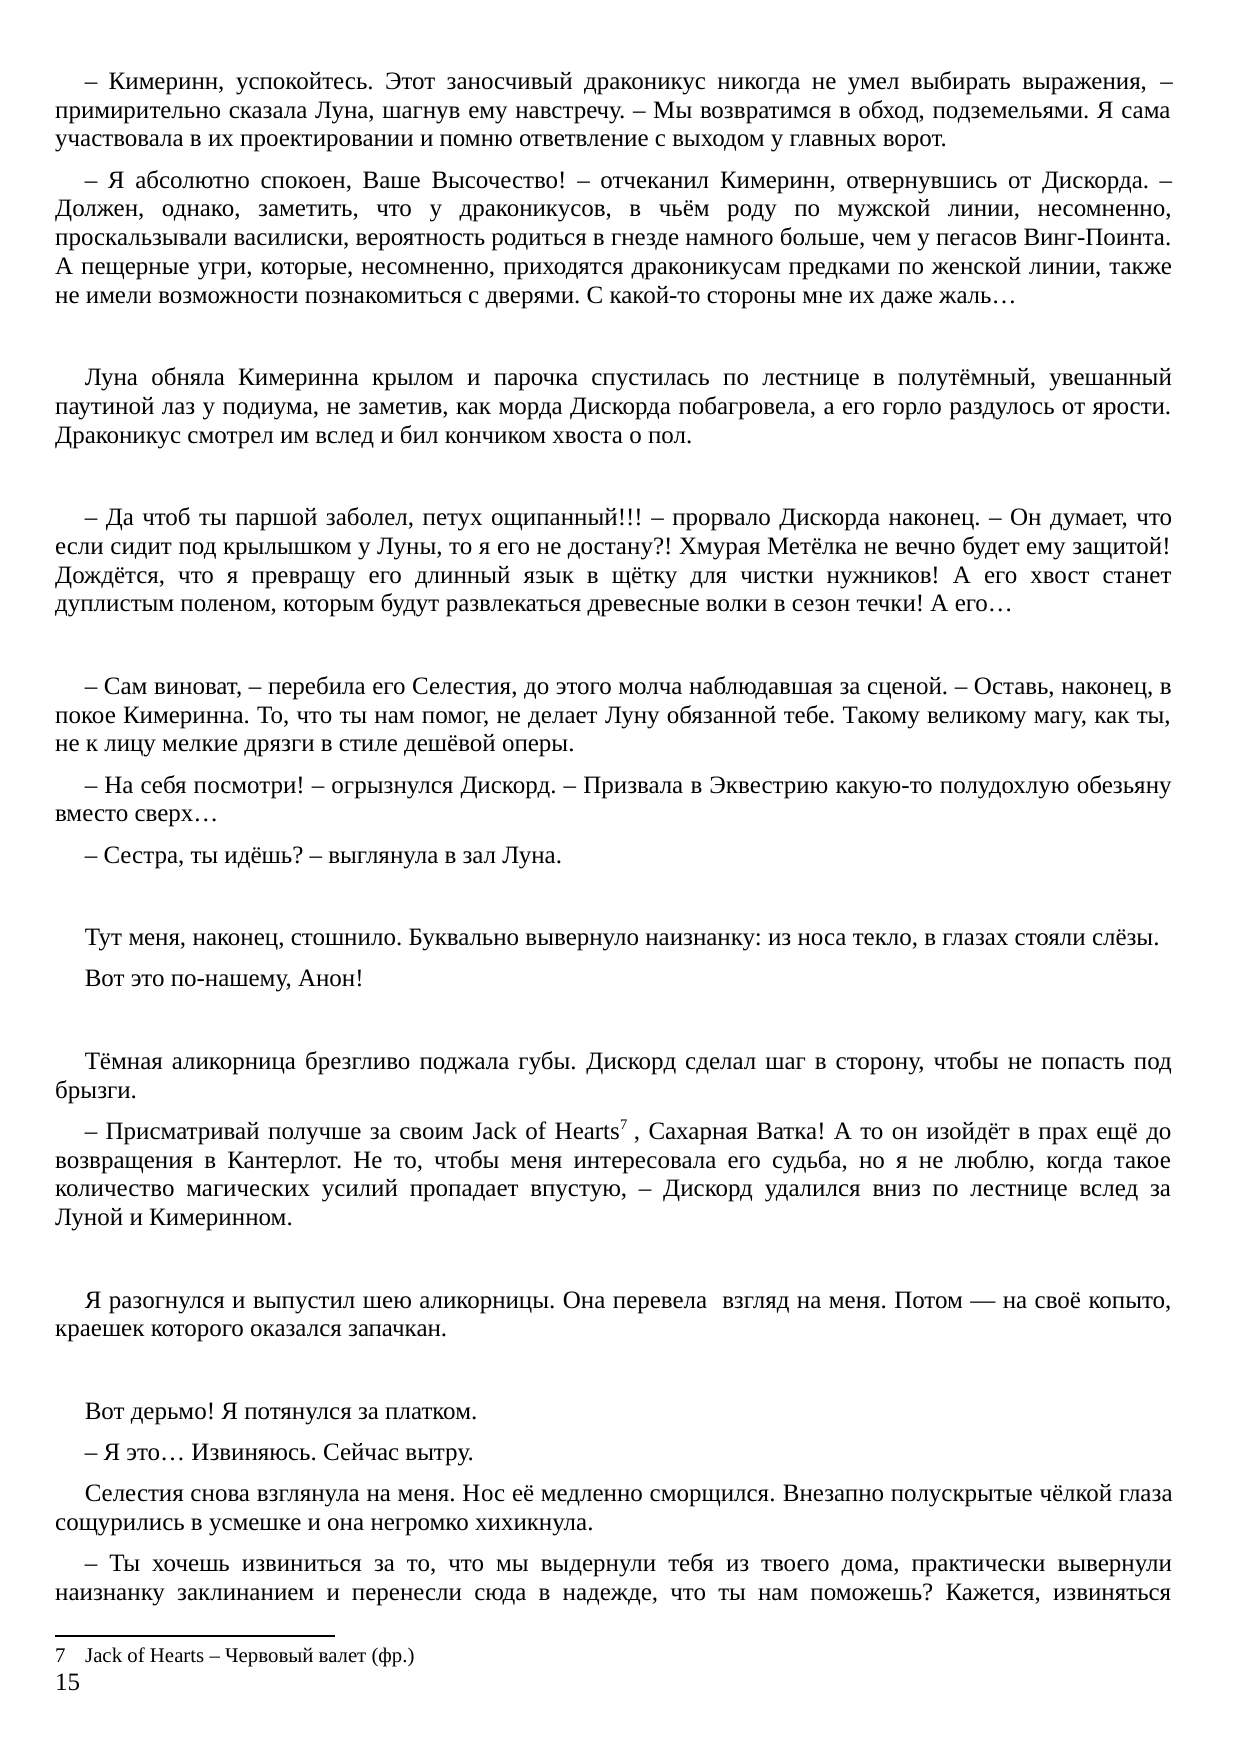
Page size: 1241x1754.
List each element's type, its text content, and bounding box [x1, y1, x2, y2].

text Вот дерьмо! Я потянулся за платком. [55, 1396, 1173, 1425]
text – Сам виноват, – перебила его Селестия, до этого молча наблюдавшая за сценой. – Оставь, наконец, в покое Кимеринна. То, что ты нам помог, не делает Луну обязанной тебе. Такому великому магу, как ты, не к лицу мелкие дрязги в стиле дешёвой оперы. [55, 671, 1173, 757]
text Луна обняла Кимеринна крылом и парочка спустилась по лестнице в полутёмный, увешанный паутиной лаз у подиума, не заметив, как морда Дискорда побагровела, а его горло раздулось от ярости. Драконикус смотрел им вслед и бил кончиком хвоста о пол. [55, 362, 1173, 448]
text Jack of Hearts – Червовый валет (фр.) [55, 1642, 1173, 1667]
text – На себя посмотри! – огрызнулся Дискорд. – Призвала в Эквестрию какую-то полудохлую обезьяну вместо сверх… [55, 770, 1173, 827]
text – Кимеринн, успокойтесь. Этот заносчивый драконикус никогда не умел выбирать выражения, – примирительно сказала Луна, шагнув ему навстречу. – Мы возвратимся в обход, подземельями. Я сама участвовала в их проектировании и помню ответвление с выходом у главных ворот. [55, 66, 1173, 152]
text Тут меня, наконец, стошнило. Буквально вывернуло наизнанку: из носа текло, в глазах стояли слёзы. [55, 922, 1173, 951]
text – Я абсолютно спокоен, Ваше Высочество! – отчеканил Кимеринн, отвернувшись от Дискорда. – Должен, однако, заметить, что у драконикусов, в чьём роду по мужской линии, несомненно, проскальзывали василиски, вероятность родиться в гнезде намного больше, чем у пегасов Винг-Поинта. А пещерные угри, которые, несомненно, приходятся драконикусам предками по женской линии, также не имели возможности познакомиться с дверями. С какой-то стороны мне их даже жаль… [55, 165, 1173, 308]
text – Я это… Извиняюсь. Сейчас вытру. [55, 1437, 1173, 1466]
text – Ты хочешь извиниться за то, что мы выдернули тебя из твоего дома, практически вывернули наизнанку заклинанием и перенесли сюда в надежде, что ты нам поможешь? Кажется, извиняться [55, 1548, 1173, 1606]
text Я разогнулся и выпустил шею аликорницы. Она перевела взгляд на меня. Потом — на своё копыто, краешек которого оказался запачкан. [55, 1285, 1173, 1342]
text – Сестра, ты идёшь? – выглянула в зал Луна. [55, 840, 1173, 868]
text Вот это по-нашему, Анон! [55, 963, 1173, 992]
text Тёмная аликорница брезгливо поджала губы. Дискорд сделал шаг в сторону, чтобы не попасть под брызги. [55, 1046, 1173, 1103]
text Селестия снова взглянула на меня. Нос её медленно сморщился. Внезапно полускрытые чёлкой глаза сощурились в усмешке и она негромко хихикнула. [55, 1478, 1173, 1536]
text – Присматривай получше за своим Jack of Hearts , Сахарная Ватка! А то он изойдёт в прах ещё до возвращения в Кантерлот. Не то, чтобы меня интересовала его судьба, но я не люблю, когда такое количество магических усилий пропадает впустую, – Дискорд удалился вниз по лестнице вслед за Луной и Кимеринном. [55, 1116, 1173, 1231]
text – Да чтоб ты паршой заболел, петух ощипанный!!! – прорвало Дискорда наконец. – Он думает, что если сидит под крылышком у Луны, то я его не достану?! Хмурая Метёлка не вечно будет ему защитой! Дождётся, что я превращу его длинный язык в щётку для чистки нужников! А его хвост станет дуплистым поленом, которым будут развлекаться древесные волки в сезон течки! А его… [55, 502, 1173, 617]
